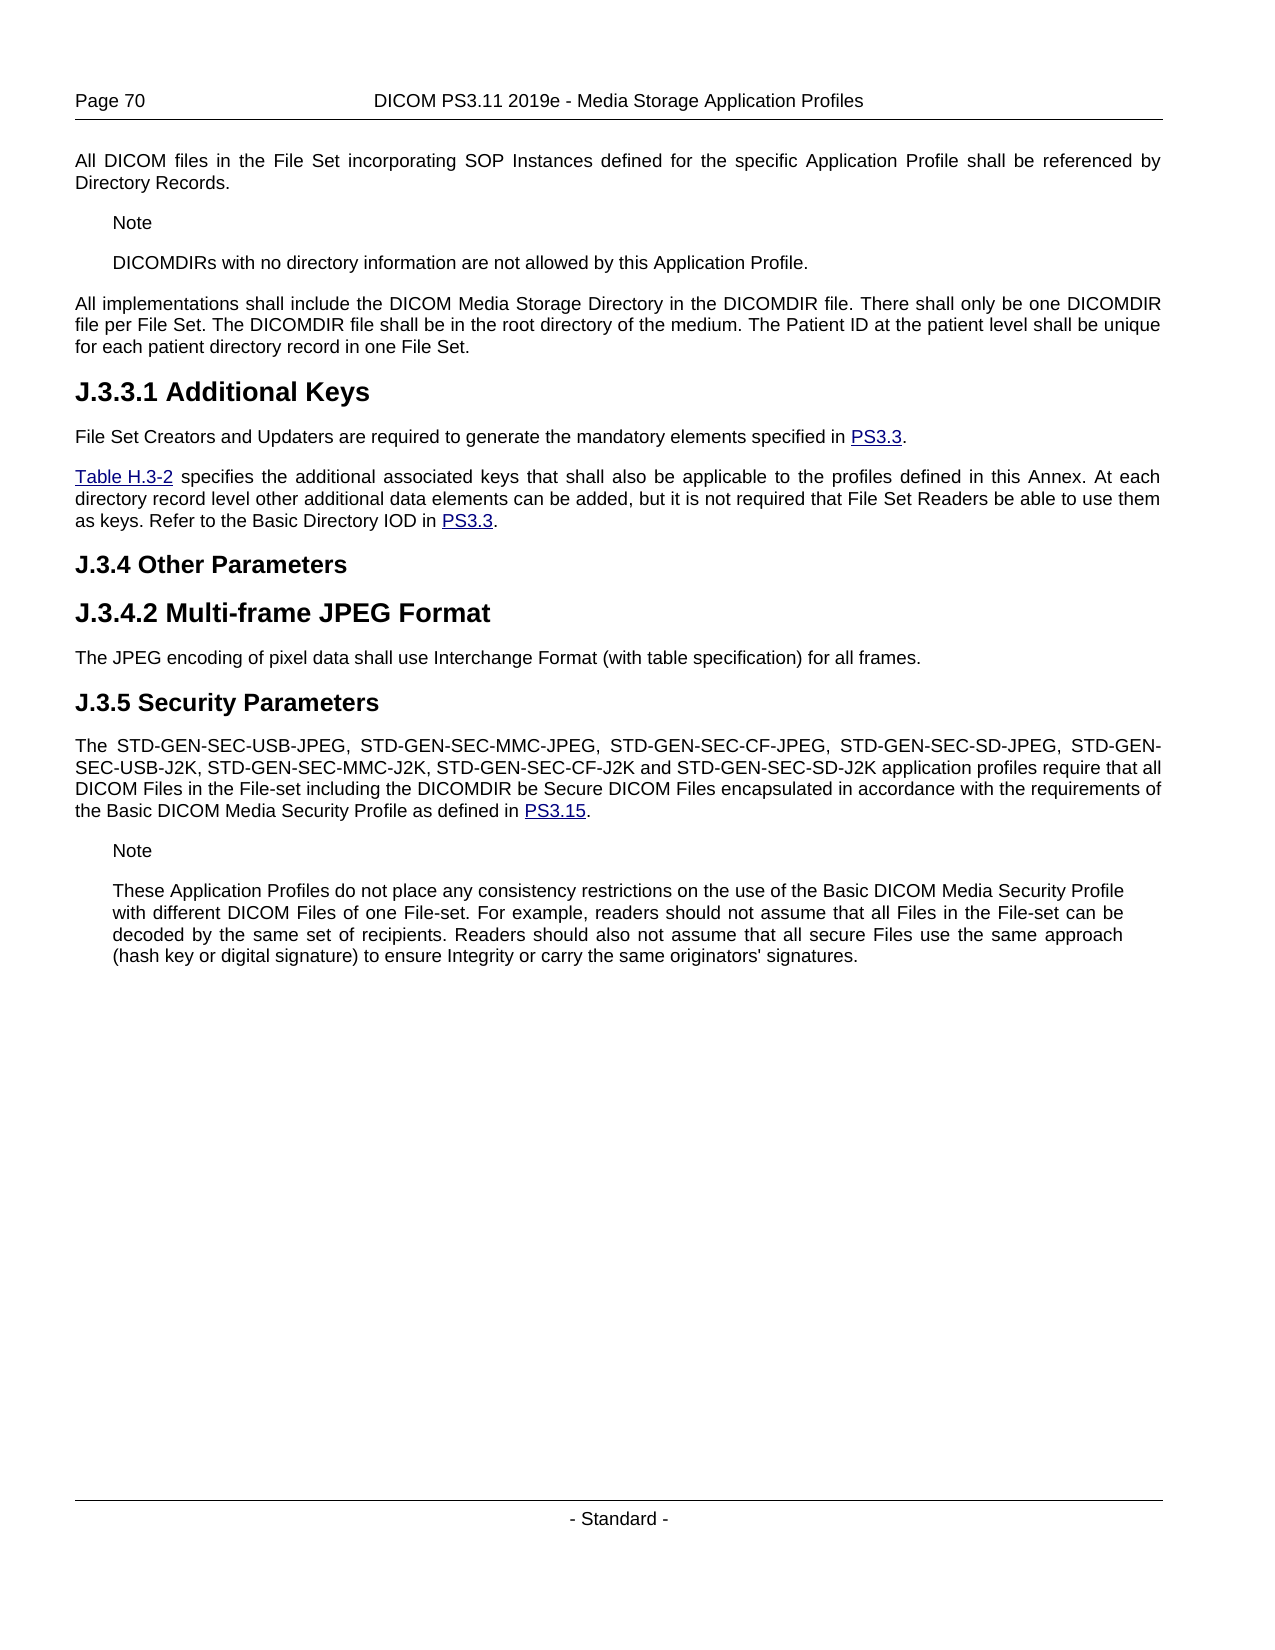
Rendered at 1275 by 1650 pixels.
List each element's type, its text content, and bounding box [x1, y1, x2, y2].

text DICOMDIRs with no directory information are not allowed by this Application Profile. [112, 252, 1125, 274]
text These Application Profiles do not place any consistency restrictions on the use of the Basic DICOM Media Security Profile with different DICOM Files of one File-set. For example, readers should not assume that all Files in the File-set can be decoded by the same set of recipients. Readers should also not assume that all secure Files use the same approach (hash key or digital signature) to ensure Integrity or carry the same originators' signatures. [112, 880, 1125, 967]
text J.3.3.1 Additional Keys [75, 376, 1162, 407]
text All implementations shall include the DICOM Media Storage Directory in the DICOMDIR file. There shall only be one DICOMDIR file per File Set. The DICOMDIR file shall be in the root directory of the medium. The Patient ID at the patient level shall be unique for each patient directory record in one File Set. [75, 292, 1162, 357]
text Note [112, 840, 1125, 862]
text J.3.5 Security Parameters [75, 687, 1162, 716]
text J.3.4.2 Multi-frame JPEG Format [75, 597, 1162, 628]
text Table H.3-2 specifies the additional associated keys that shall also be applicable to the profiles defined in this Annex. At each directory record level other additional data elements can be added, but it is not required that File Set Readers be able to use them as keys. Refer to the Basic Directory IOD in PS3.3. [75, 466, 1162, 531]
text All DICOM files in the File Set incorporating SOP Instances defined for the specific Application Profile shall be referenced by Directory Records. [75, 150, 1162, 193]
text J.3.4 Other Parameters [75, 550, 1162, 578]
text The STD-GEN-SEC-USB-JPEG, STD-GEN-SEC-MMC-JPEG, STD-GEN-SEC-CF-JPEG, STD-GEN-SEC-SD-JPEG, STD-GEN-SEC-USB-J2K, STD-GEN-SEC-MMC-J2K, STD-GEN-SEC-CF-J2K and STD-GEN-SEC-SD-J2K application profiles require that all DICOM Files in the File-set including the DICOMDIR be Secure DICOM Files encapsulated in accordance with the requirements of the Basic DICOM Media Security Profile as defined in PS3.15. [75, 735, 1162, 821]
text File Set Creators and Updaters are required to generate the mandatory elements specified in PS3.3. [75, 426, 1162, 447]
text The JPEG encoding of pixel data shall use Interchange Format (with table specification) for all frames. [75, 647, 1162, 669]
text Note [112, 212, 1125, 233]
